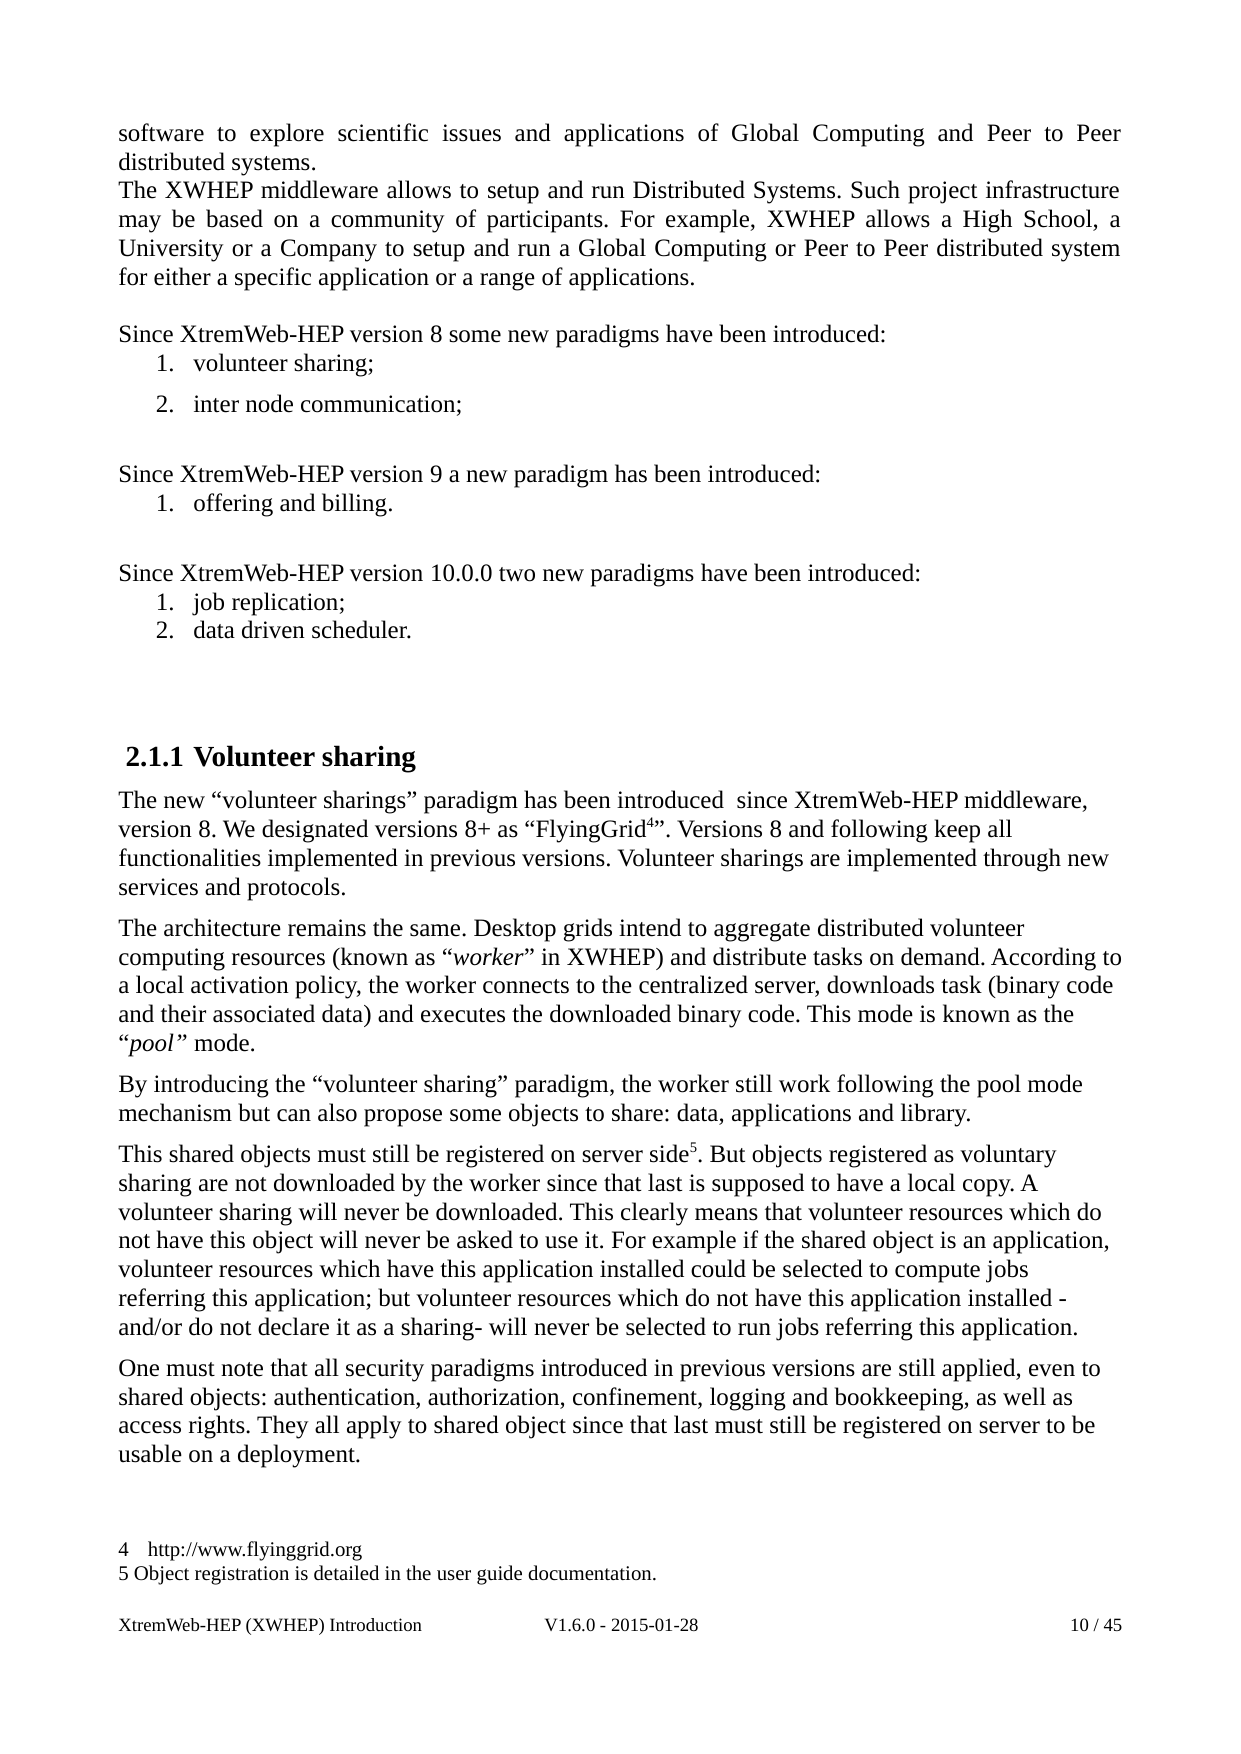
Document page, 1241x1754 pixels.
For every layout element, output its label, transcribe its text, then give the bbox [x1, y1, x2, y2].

text Since XtremWeb-HEP version 9 a new paradigm has been introduced: [118, 459, 1122, 488]
text This shared objects must still be registered on server side. But objects registered as voluntary sharing are not downloaded by the worker since that last is supposed to have a local copy. A volunteer sharing will never be downloaded. This clearly means that volunteer resources which do not have this object will never be asked to use it. For example if the shared object is an application, volunteer resources which have this application installed could be selected to compute jobs referring this application; but volunteer resources which do not have this application installed -and/or do not declare it as a sharing- will never be selected to run jobs referring this application. [118, 1139, 1122, 1340]
text One must note that all security paradigms introduced in previous versions are still applied, even to shared objects: authentication, authorization, confinement, logging and bookkeeping, as well as access rights. They all apply to shared object since that last must still be registered on server to be usable on a deployment. [118, 1353, 1122, 1468]
text The XWHEP middleware allows to setup and run Distributed Systems. Such project infrastructure may be based on a community of participants. For example, XWHEP allows a High School, a University or a Company to setup and run a Global Computing or Peer to Peer distributed system for either a specific application or a range of applications. [118, 176, 1122, 291]
text software to explore scientific issues and applications of Global Computing and Peer to Peer distributed systems. [118, 118, 1122, 176]
text By introducing the “volunteer sharing” paradigm, the worker still work following the pool mode mechanism but can also propose some objects to share: data, applications and library. [118, 1069, 1122, 1127]
list offering and billing. [156, 488, 1122, 517]
text The architecture remains the same. Desktop grids intend to aggregate distributed volunteer computing resources (known as “worker” in XWHEP) and distribute tasks on demand. According to a local activation policy, the worker connects to the centralized server, downloads task (binary code and their associated data) and executes the downloaded binary code. This mode is known as the “pool” mode. [118, 913, 1122, 1057]
text The new “volunteer sharings” paradigm has been introduced since XtremWeb-HEP middleware, version 8. We designated versions 8+ as “FlyingGrid”. Versions 8 and following keep all functionalities implemented in previous versions. Volunteer sharings are implemented through new services and protocols. [118, 785, 1122, 900]
list inter node communication; [156, 389, 1122, 418]
list data driven scheduler. [156, 616, 1122, 644]
list job replication; [156, 587, 1122, 616]
list volunteer sharing; [156, 348, 1122, 377]
text Object registration is detailed in the user guide documentation. [118, 1561, 1122, 1585]
text http://www.flyinggrid.org [118, 1537, 1122, 1561]
subtitle Volunteer sharing [118, 739, 1122, 773]
text Since XtremWeb-HEP version 10.0.0 two new paradigms have been introduced: [118, 558, 1122, 587]
text Since XtremWeb-HEP version 8 some new paradigms have been introduced: [118, 319, 1122, 348]
